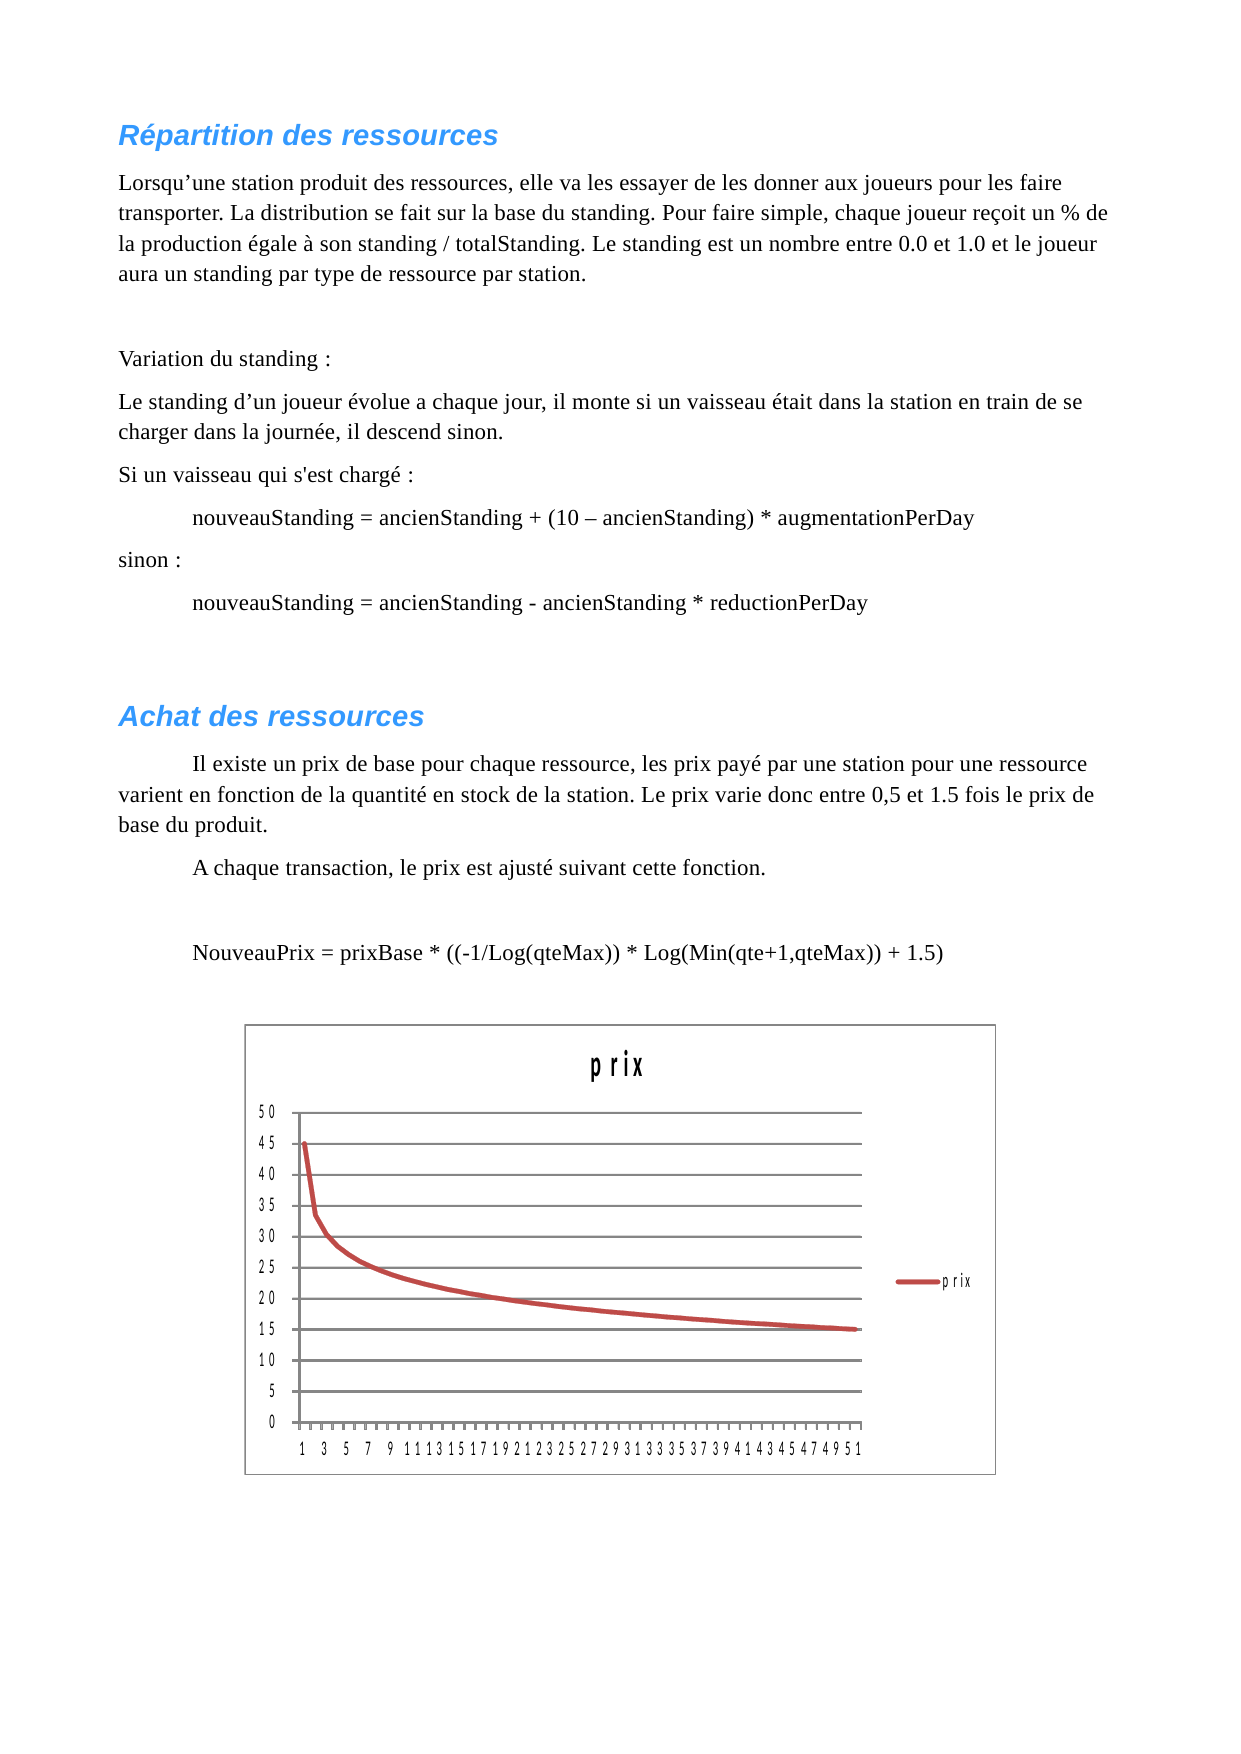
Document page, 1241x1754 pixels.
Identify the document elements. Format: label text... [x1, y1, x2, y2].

text A chaque transaction, le prix est ajusté suivant cette fonction. [118, 853, 1122, 880]
subtitle Achat des ressources [118, 699, 1122, 733]
text Variation du standing : [118, 345, 1122, 372]
text nouveauStanding = ancienStanding + (10 – ancienStanding) * augmentationPerDay [118, 503, 1122, 530]
text Lorsqu’une station produit des ressources, elle va les essayer de les donner aux joueurs pour les faire transporter. La distribution se fait sur la base du standing. Pour faire simple, chaque joueur reçoit un % de la production égale à son standing / totalStanding. Le standing est un nombre entre 0.0 et 1.0 et le joueur aura un standing par type de ressource par station. [118, 169, 1122, 286]
text Si un vaisseau qui s'est chargé : [118, 461, 1122, 487]
text nouveauStanding = ancienStanding - ancienStanding * reductionPerDay [118, 589, 1122, 615]
text Le standing d’un joueur évolue a chaque jour, il monte si un vaisseau était dans la station en train de se charger dans la journée, il descend sinon. [118, 388, 1122, 444]
text NouveauPrix = prixBase * ((-1/Log(qteMax)) * Log(Min(qte+1,qteMax)) + 1.5) [118, 939, 1122, 965]
subtitle Répartition des ressources [118, 118, 1122, 152]
text sinon : [118, 546, 1122, 573]
text Il existe un prix de base pour chaque ressource, les prix payé par une station pour une ressource varient en fonction de la quantité en stock de la station. Le prix varie donc entre 0,5 et 1.5 fois le prix de base du produit. [118, 750, 1122, 837]
